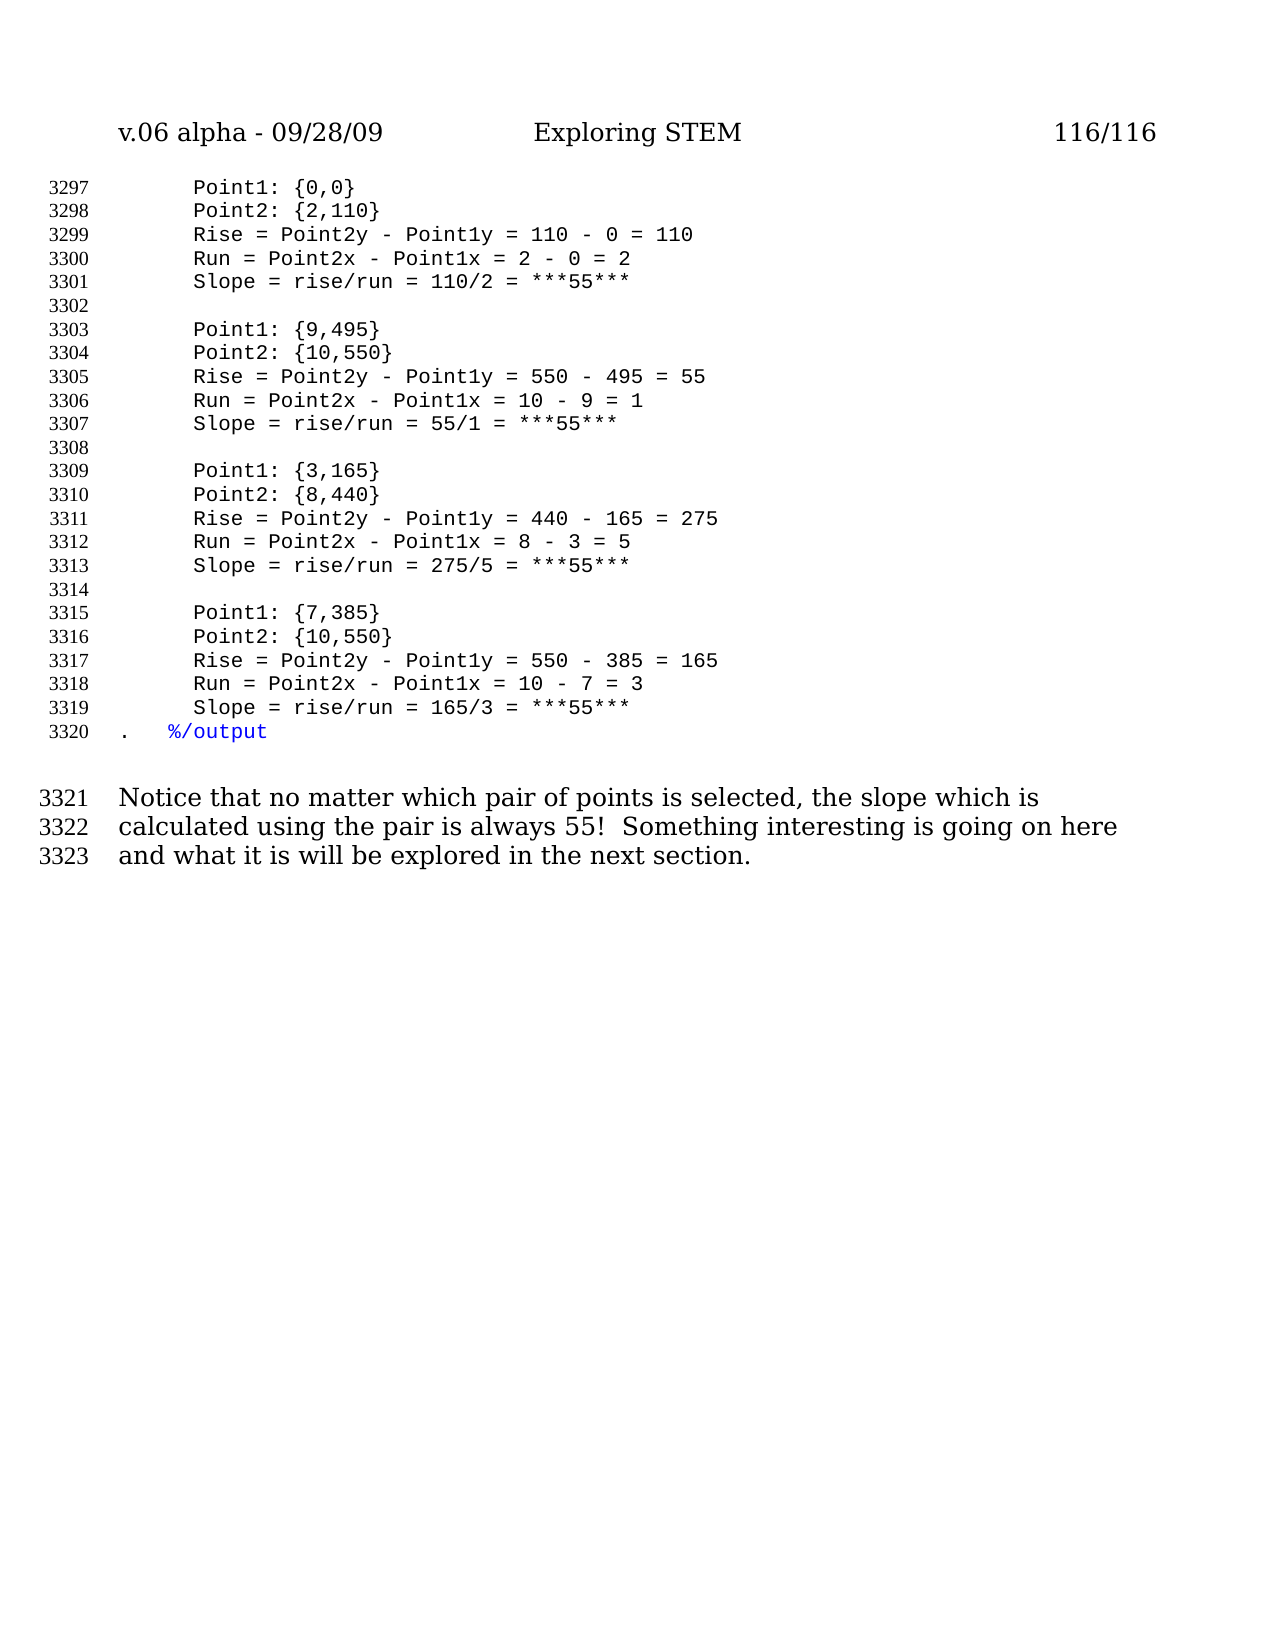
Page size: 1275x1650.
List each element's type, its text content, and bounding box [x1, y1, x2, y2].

text Point1: {7,385} [118, 602, 1157, 626]
text Point2: {10,550} [118, 626, 1157, 650]
text Run = Point2x - Point1x = 2 - 0 = 2 [118, 248, 1157, 271]
text Run = Point2x - Point1x = 8 - 3 = 5 [118, 531, 1157, 555]
text Point1: {9,495} [118, 319, 1157, 342]
text Slope = rise/run = 55/1 = ***55*** [118, 413, 1157, 437]
text Rise = Point2y - Point1y = 550 - 385 = 165 [118, 650, 1157, 673]
text Rise = Point2y - Point1y = 110 - 0 = 110 [118, 224, 1157, 248]
text Point2: {2,110} [118, 200, 1157, 224]
text Notice that no matter which pair of points is selected, the slope which is calculated using the pair is always 55! Something interesting is going on here and what it is will be explored in the next section. [118, 783, 1157, 870]
text Point2: {8,440} [118, 484, 1157, 508]
text Rise = Point2y - Point1y = 440 - 165 = 275 [118, 508, 1157, 531]
text Slope = rise/run = 275/5 = ***55*** [118, 555, 1157, 579]
text Run = Point2x - Point1x = 10 - 9 = 1 [118, 389, 1157, 413]
text Rise = Point2y - Point1y = 550 - 495 = 55 [118, 366, 1157, 389]
text Point1: {3,165} [118, 461, 1157, 484]
text Slope = rise/run = 110/2 = ***55*** [118, 271, 1157, 295]
text Point2: {10,550} [118, 342, 1157, 366]
text Point1: {0,0} [118, 177, 1157, 200]
text Run = Point2x - Point1x = 10 - 7 = 3 [118, 673, 1157, 697]
text . %/output [118, 721, 1157, 744]
text Slope = rise/run = 165/3 = ***55*** [118, 697, 1157, 721]
